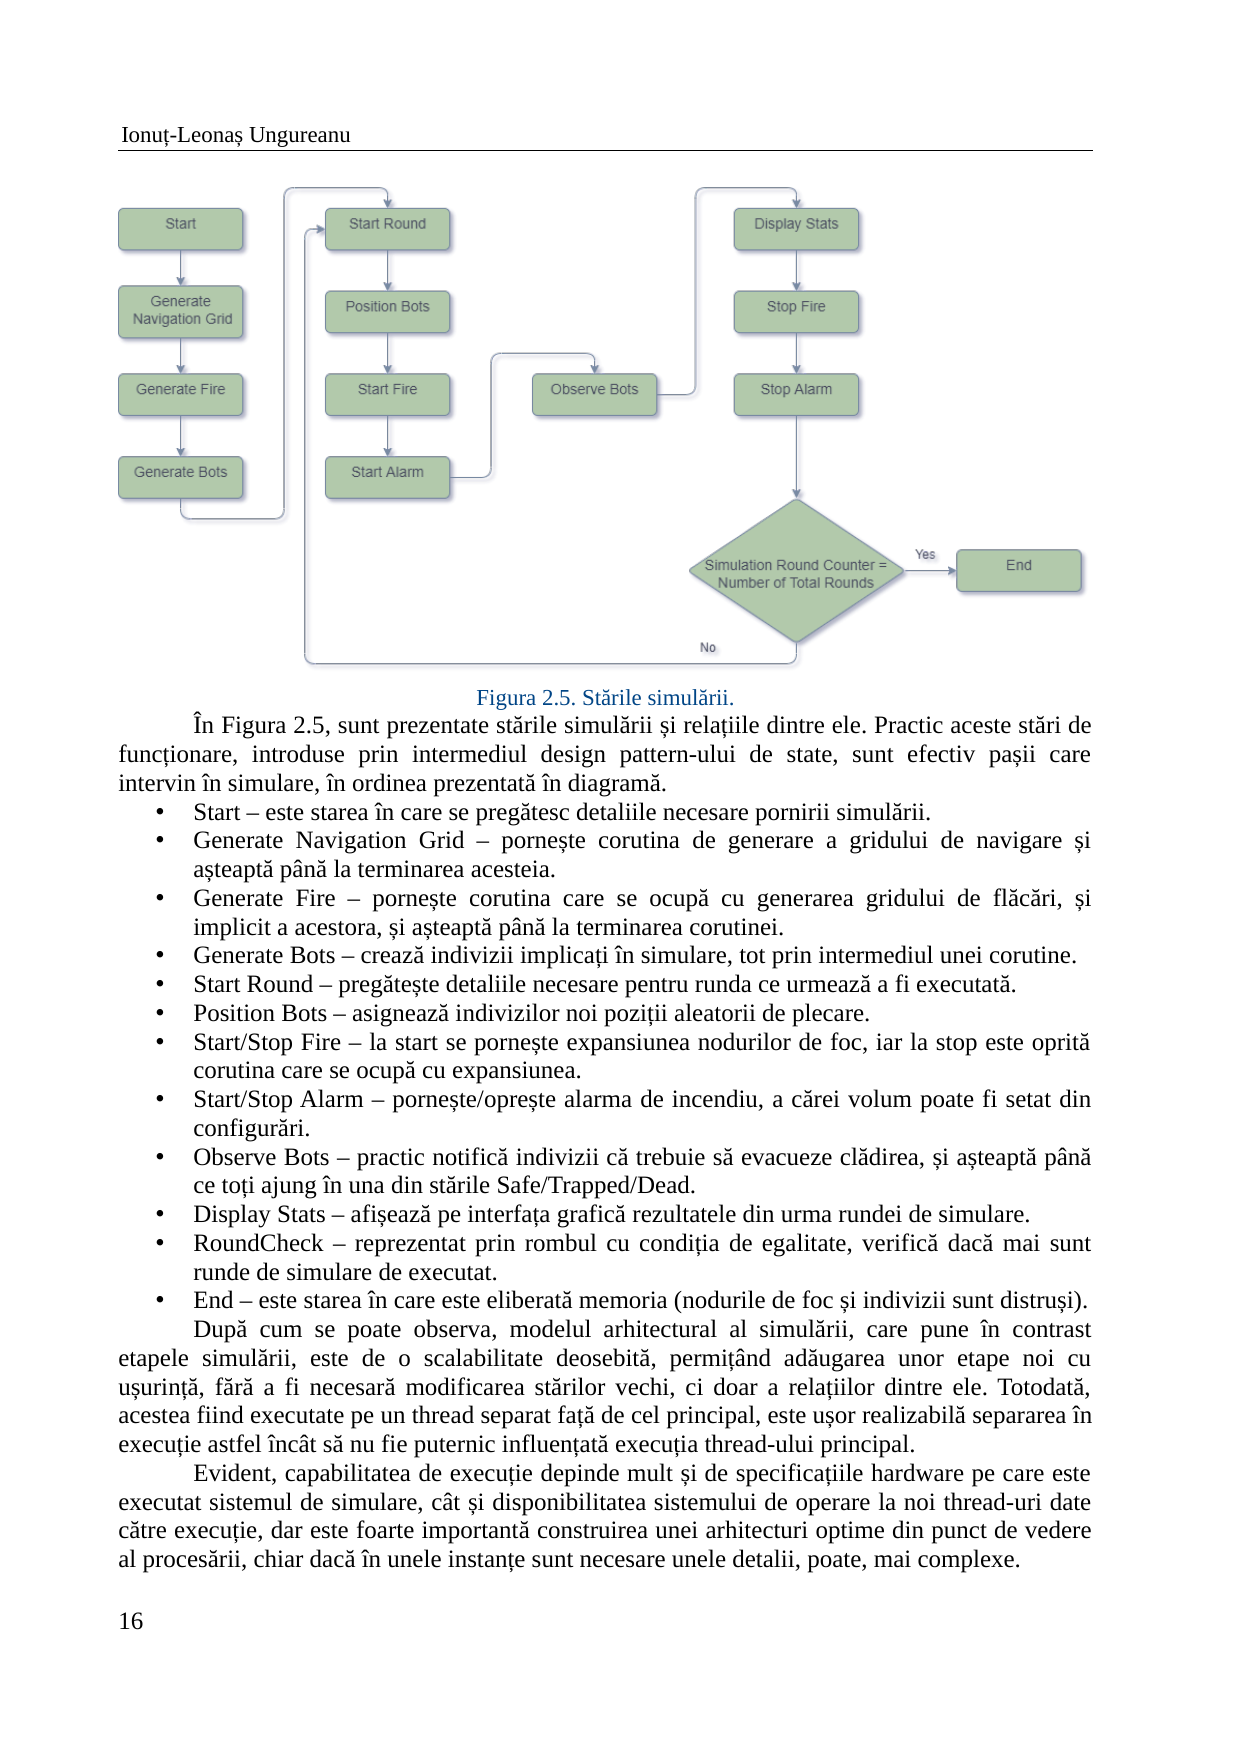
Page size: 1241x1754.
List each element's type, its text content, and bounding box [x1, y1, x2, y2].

text În Figura 2.5, sunt prezentate stările simulării și relațiile dintre ele. Practic aceste stări de funcționare, introduse prin intermediul design pattern-ului de state, sunt efectiv pașii care intervin în simulare, în ordinea prezentată în diagramă. [118, 710, 1093, 797]
list Display Stats – afișează pe interfața grafică rezultatele din urma rundei de simulare. [156, 1199, 1093, 1228]
text Figura 2.5. Stările simulării. [118, 684, 1093, 710]
list Start/Stop Alarm – pornește/oprește alarma de incendiu, a cărei volum poate fi setat din configurări. [156, 1084, 1093, 1142]
list End – este starea în care este eliberată memoria (nodurile de foc și indivizii sunt distruși). [156, 1285, 1093, 1314]
text Evident, capabilitatea de execuție depinde mult și de specificațiile hardware pe care este executat sistemul de simulare, cât și disponibilitatea sistemului de operare la noi thread-uri date către execuție, dar este foarte importantă construirea unei arhitecturi optime din punct de vedere al procesării, chiar dacă în unele instanțe sunt necesare unele detalii, poate, mai complexe. [118, 1458, 1093, 1573]
text După cum se poate observa, modelul arhitectural al simulării, care pune în contrast etapele simulării, este de o scalabilitate deosebită, permițând adăugarea unor etape noi cu ușurință, fără a fi necesară modificarea stărilor vechi, ci doar a relațiilor dintre ele. Totodată, acestea fiind executate pe un thread separat față de cel principal, este ușor realizabilă separarea în execuție astfel încât să nu fie puternic influențată execuția thread-ului principal. [118, 1314, 1093, 1458]
list Start – este starea în care se pregătesc detaliile necesare pornirii simulării. [156, 797, 1093, 825]
list Generate Bots – crează indivizii implicați în simulare, tot prin intermediul unei corutine. [156, 940, 1093, 969]
list Start Round – pregătește detaliile necesare pentru runda ce urmează a fi executată. [156, 969, 1093, 998]
list Position Bots – asignează indivizilor noi poziții aleatorii de plecare. [156, 998, 1093, 1027]
list Generate Navigation Grid – pornește corutina de generare a gridului de navigare și așteaptă până la terminarea acesteia. [156, 825, 1093, 883]
list RoundCheck – reprezentat prin rombul cu condiția de egalitate, verifică dacă mai sunt runde de simulare de executat. [156, 1228, 1093, 1285]
picture [118, 180, 1093, 684]
list Observe Bots – practic notifică indivizii că trebuie să evacueze clădirea, și așteaptă până ce toți ajung în una din stările Safe/Trapped/Dead. [156, 1142, 1093, 1199]
list Generate Fire – pornește corutina care se ocupă cu generarea gridului de flăcări, și implicit a acestora, și așteaptă până la terminarea corutinei. [156, 883, 1093, 940]
list Start/Stop Fire – la start se pornește expansiunea nodurilor de foc, iar la stop este oprită corutina care se ocupă cu expansiunea. [156, 1027, 1093, 1084]
